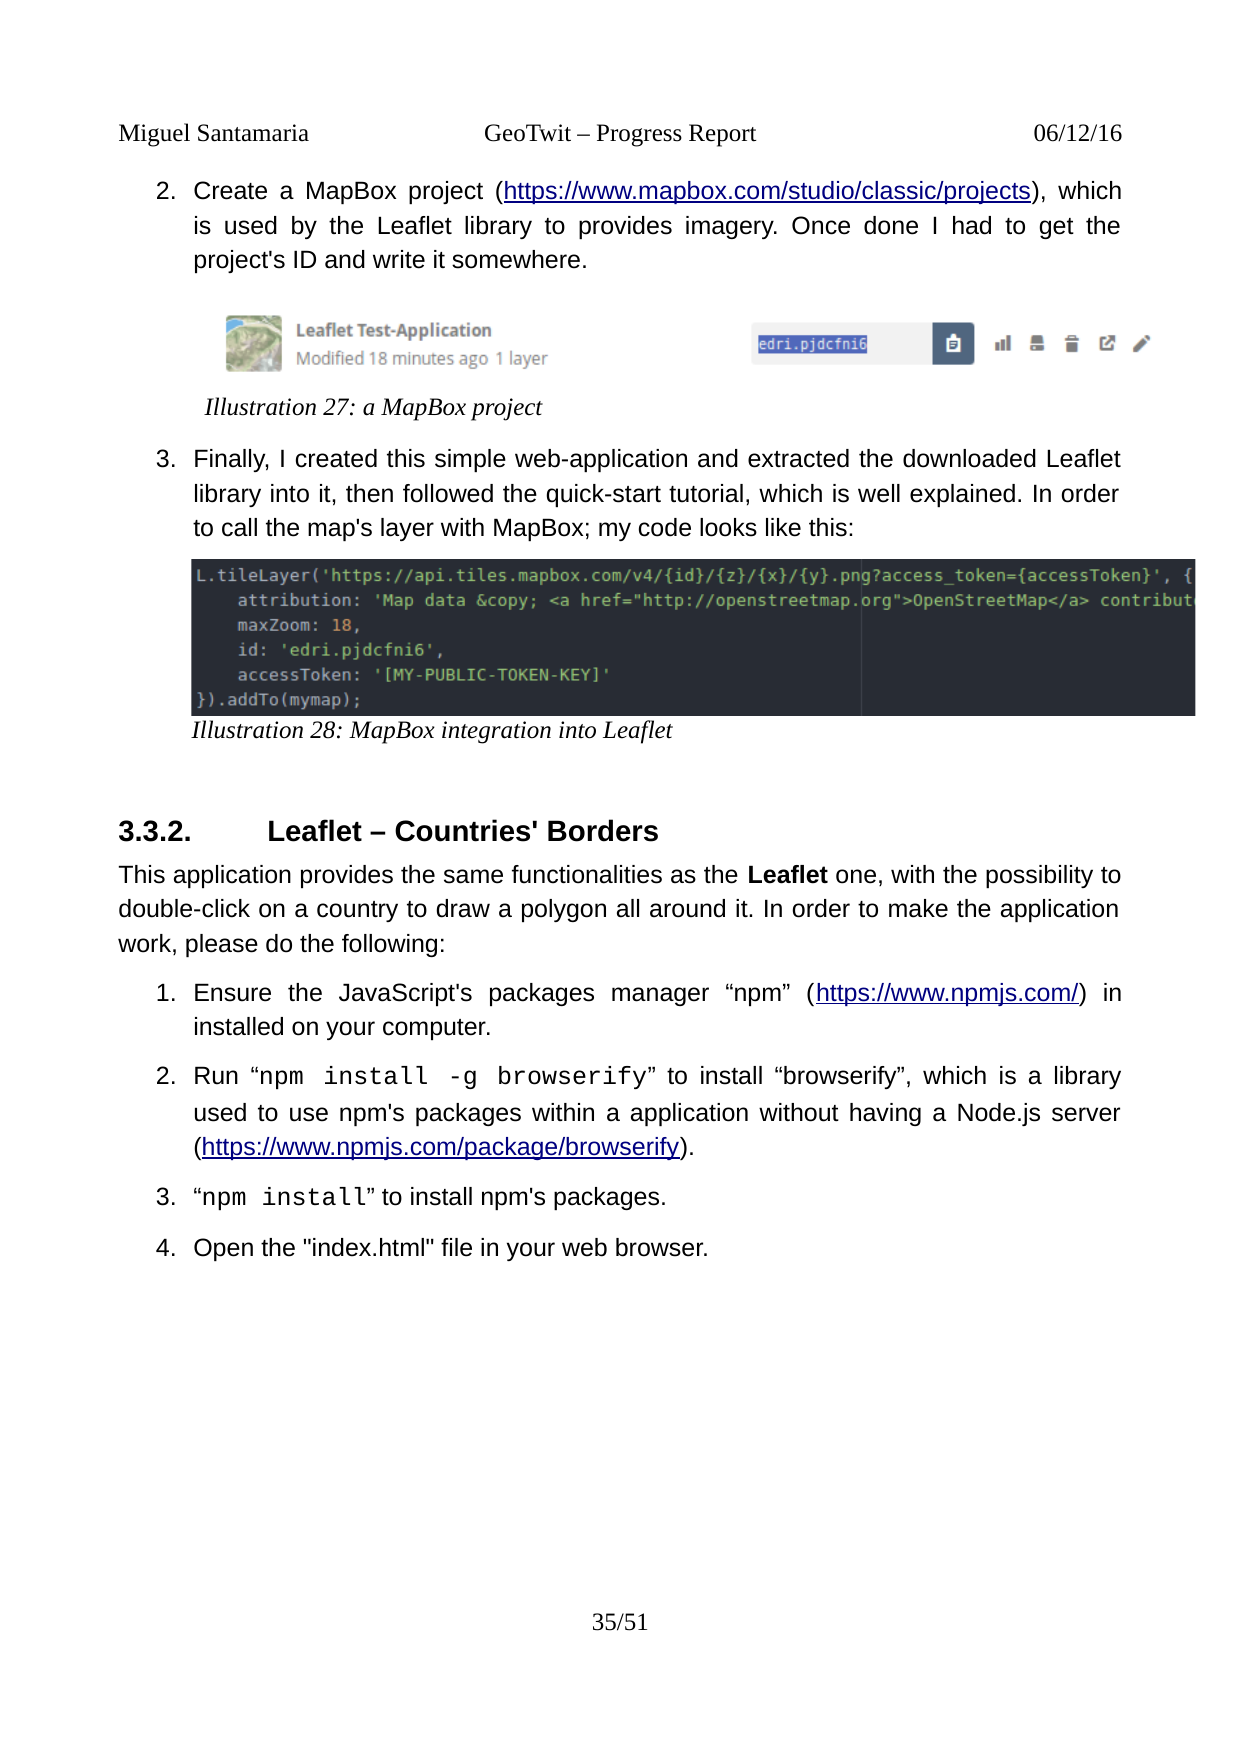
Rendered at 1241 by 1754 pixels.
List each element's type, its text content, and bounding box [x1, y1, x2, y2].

list Run “npm install -g browserify” to install “browserify”, which is a library used to use npm's packages within a application without having a Node.js server (https://www.npmjs.com/package/browserify). [156, 1061, 1122, 1161]
picture [191, 559, 1196, 716]
subtitle Leaflet – Countries' Borders [118, 813, 1122, 847]
list Ensure the JavaScript's packages manager “npm” (https://www.npmjs.com/) in installed on your computer. [156, 978, 1122, 1041]
list Create a MapBox project (https://www.mapbox.com/studio/classic/projects), which is used by the Leaflet library to provides imagery. Once done I had to get the project's ID and write it somewhere. [156, 176, 1122, 274]
text This application provides the same functionalities as the Leaflet one, with the possibility to double-click on a country to draw a polygon all around it. In order to make the application work, please do the following: [118, 860, 1122, 957]
picture [204, 296, 1171, 393]
list Illustration 27: a MapBox project [204, 393, 1171, 421]
list Illustration 28: MapBox integration into Leaflet [191, 716, 1195, 744]
list Finally, I created this simple web-application and extracted the downloaded Leaflet library into it, then followed the quick-start tutorial, which is well explained. In order to call the map's layer with MapBox; my code looks like this: [156, 389, 1122, 542]
list “npm install” to install npm's packages. [156, 1181, 1122, 1212]
list [204, 284, 1171, 296]
list Open the "index.html" file in your web browser. [156, 1233, 1122, 1262]
